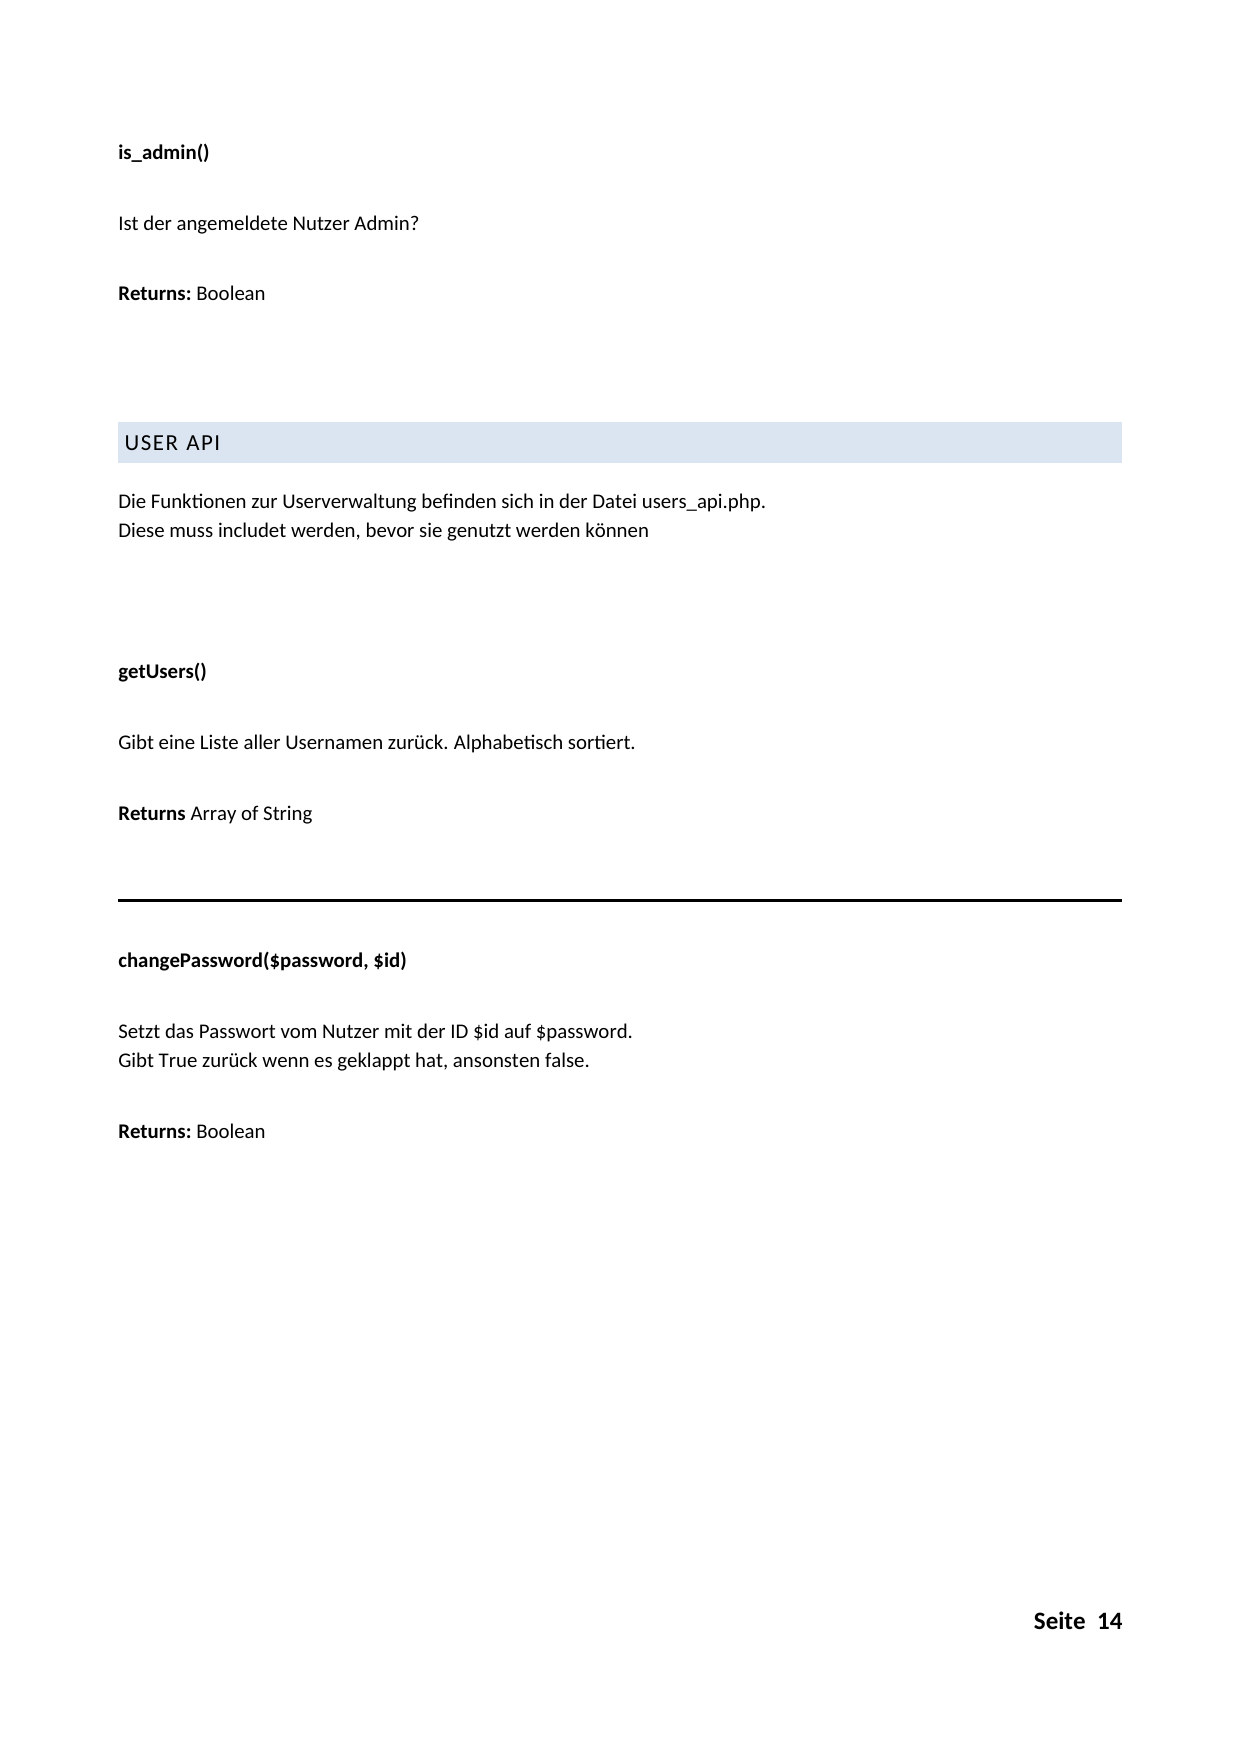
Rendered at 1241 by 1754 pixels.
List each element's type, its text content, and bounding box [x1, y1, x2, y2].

text Returns Array of String [118, 800, 1122, 826]
text is_admin() [118, 139, 1122, 164]
subtitle user api [124, 429, 1116, 457]
text changePassword($password, $id) [118, 947, 1122, 973]
text getUsers() [118, 659, 1122, 684]
text Gibt eine Liste aller Usernamen zurück. Alphabetisch sortiert. [118, 729, 1122, 755]
text Setzt das Passwort vom Nutzer mit der ID $id auf $password. Gibt True zurück wenn es geklappt hat, ansonsten false. [118, 1018, 1122, 1073]
text Ist der angemeldete Nutzer Admin? [118, 210, 1122, 235]
text Returns: Boolean [118, 281, 1122, 306]
text Returns: Boolean [118, 1118, 1122, 1143]
text Die Funktionen zur Userverwaltung befinden sich in der Datei users_api.php. Diese muss includet werden, bevor sie genutzt werden können [118, 488, 1122, 542]
